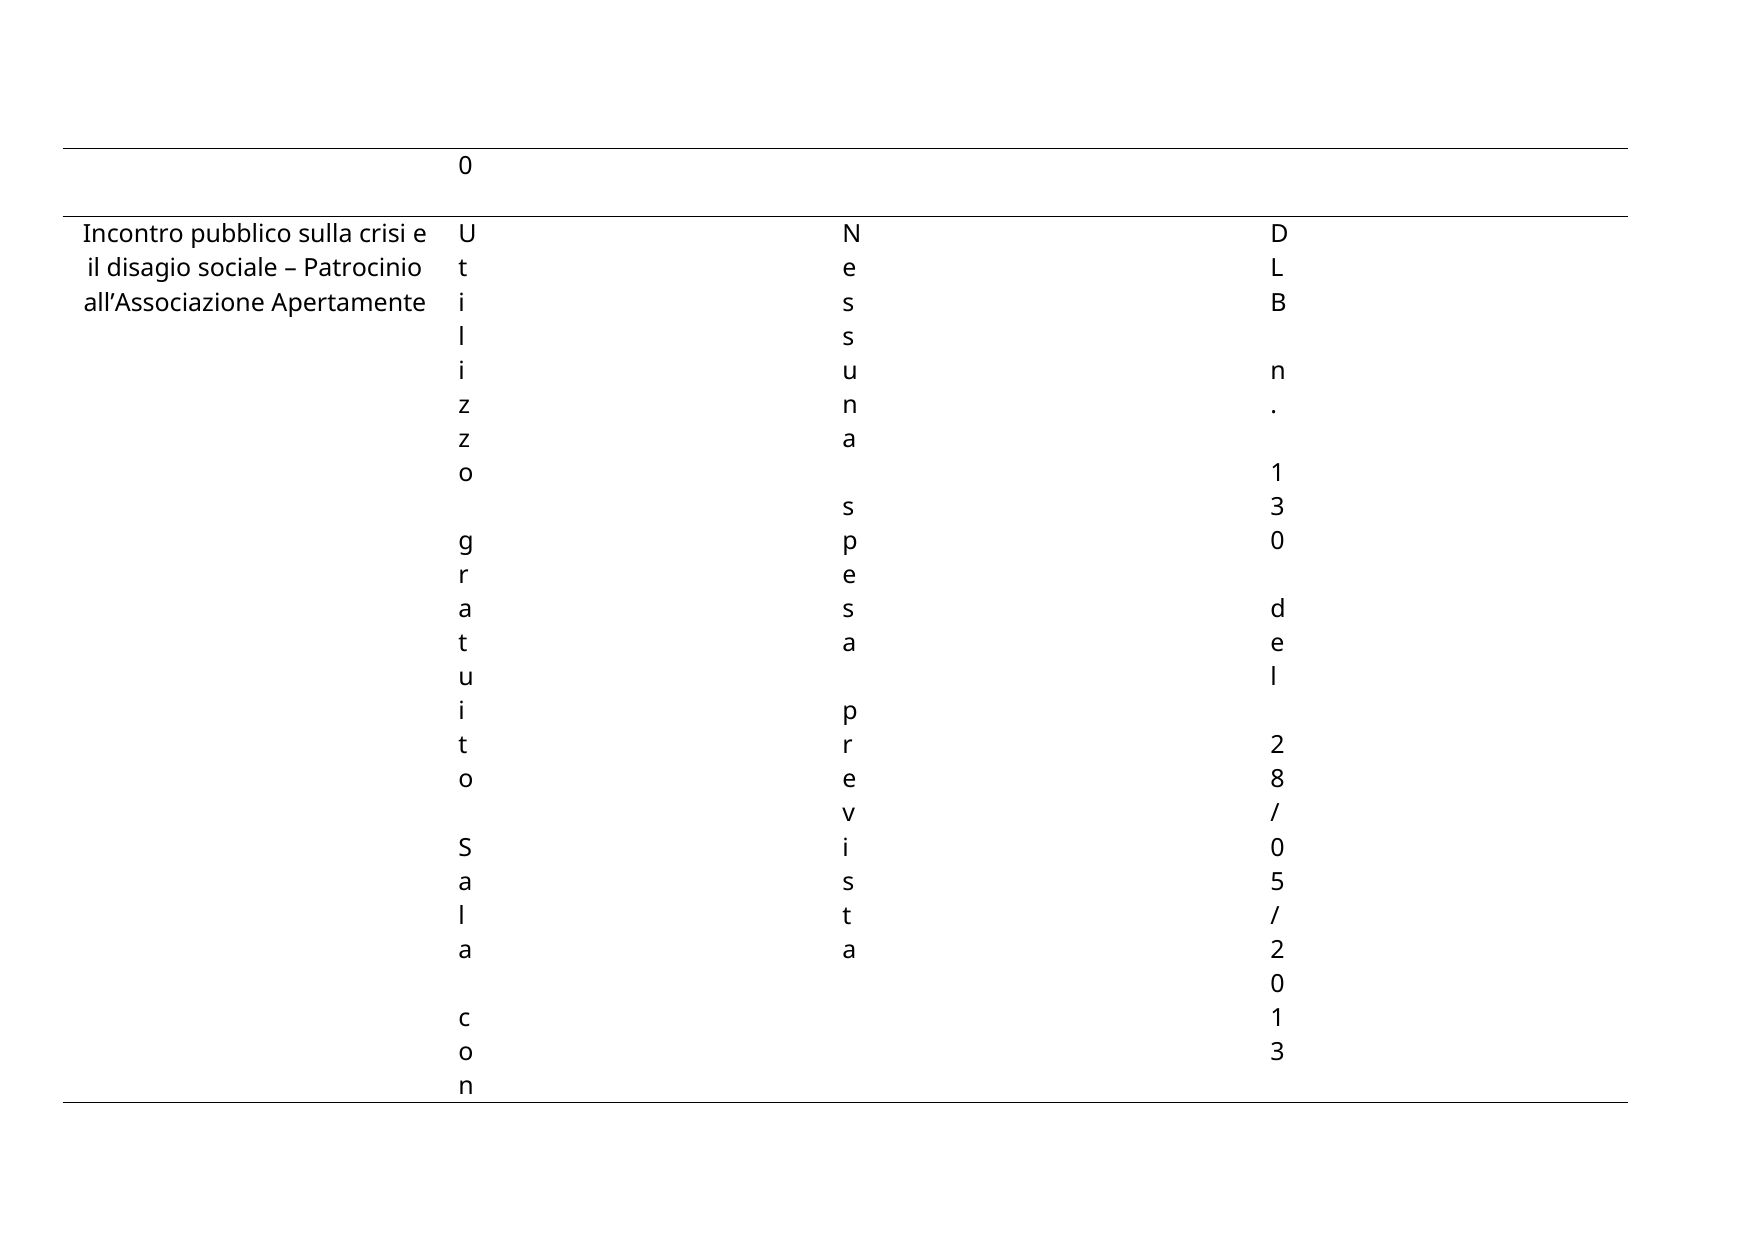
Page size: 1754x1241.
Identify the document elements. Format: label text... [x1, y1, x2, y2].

table_cell Nessuna spesa prevista [831, 217, 1259, 1102]
table_cell [63, 149, 447, 216]
table_cell Incontro pubblico sulla crisi e il disagio sociale – Patrocinio all’Associazione Apertamente [63, 217, 447, 1102]
table_cell [831, 149, 1259, 216]
table_cell DLB n. 130 del 28/05/2013 [1259, 217, 1628, 1102]
table_cell [1259, 149, 1628, 216]
table_cell 0 [447, 149, 831, 216]
table_cell Utilizzo gratuito Sala con [447, 217, 831, 1102]
